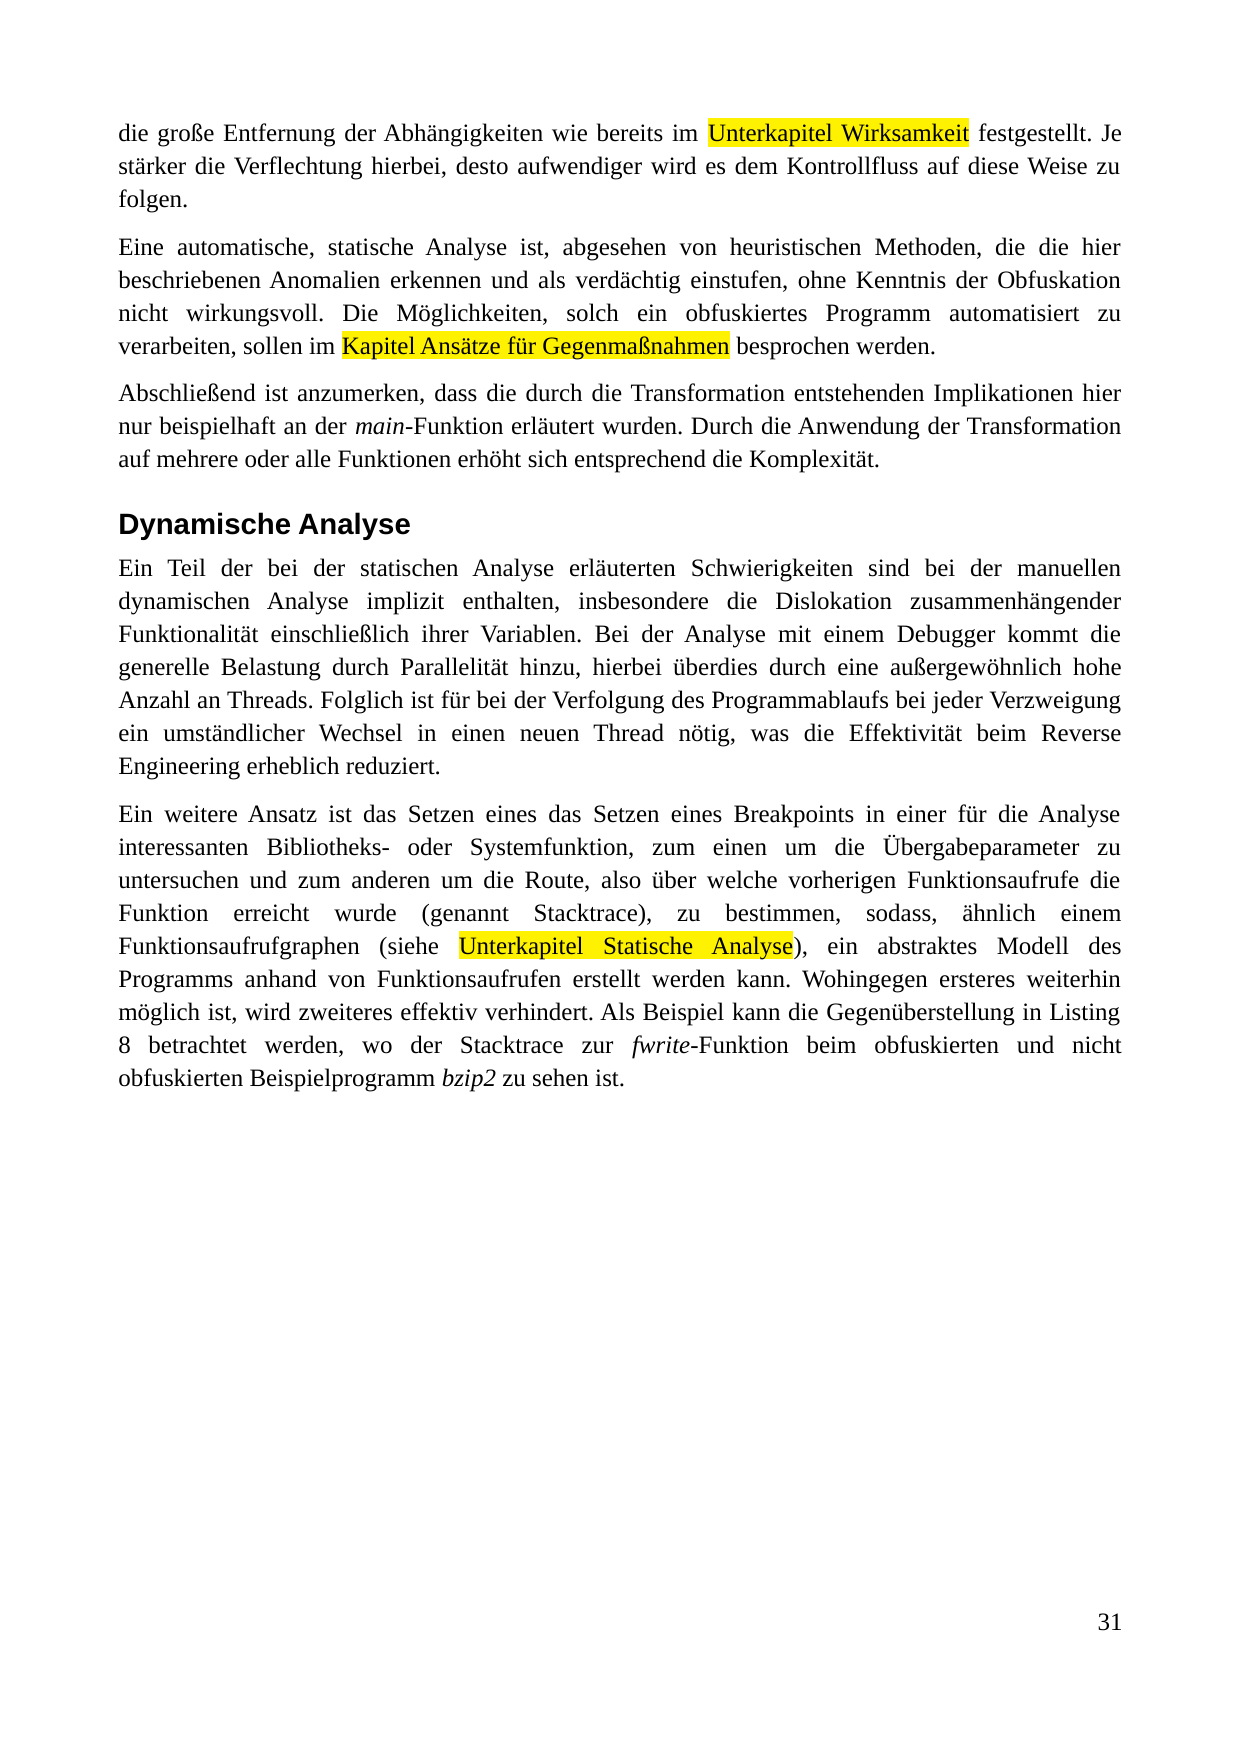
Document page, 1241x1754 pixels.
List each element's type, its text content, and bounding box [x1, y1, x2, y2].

text die große Entfernung der Abhängigkeiten wie bereits im Unterkapitel Wirksamkeit festgestellt. Je stärker die Verflechtung hierbei, desto aufwendiger wird es dem Kontrollfluss auf diese Weise zu folgen. [118, 118, 1122, 213]
text Abschließend ist anzumerken, dass die durch die Transformation entstehenden Implikationen hier nur beispielhaft an der main-Funktion erläutert wurden. Durch die Anwendung der Transformation auf mehrere oder alle Funktionen erhöht sich entsprechend die Komplexität. [118, 378, 1122, 473]
text Ein Teil der bei der statischen Analyse erläuterten Schwierigkeiten sind bei der manuellen dynamischen Analyse implizit enthalten, insbesondere die Dislokation zusammenhängender Funktionalität einschließlich ihrer Variablen. Bei der Analyse mit einem Debugger kommt die generelle Belastung durch Parallelität hinzu, hierbei überdies durch eine außergewöhnlich hohe Anzahl an Threads. Folglich ist für bei der Verfolgung des Programmablaufs bei jeder Verzweigung ein umständlicher Wechsel in einen neuen Thread nötig, was die Effektivität beim Reverse Engineering erheblich reduziert. [118, 553, 1122, 780]
text Eine automatische, statische Analyse ist, abgesehen von heuristischen Methoden, die die hier beschriebenen Anomalien erkennen und als verdächtig einstufen, ohne Kenntnis der Obfuskation nicht wirkungsvoll. Die Möglichkeiten, solch ein obfuskiertes Programm automatisiert zu verarbeiten, sollen im Kapitel Ansätze für Gegenmaßnahmen besprochen werden. [118, 232, 1122, 359]
text Ein weitere Ansatz ist das Setzen eines das Setzen eines Breakpoints in einer für die Analyse interessanten Bibliotheks- oder Systemfunktion, zum einen um die Übergabeparameter zu untersuchen und zum anderen um die Route, also über welche vorherigen Funktionsaufrufe die Funktion erreicht wurde (genannt Stacktrace), zu bestimmen, sodass, ähnlich einem Funktionsaufrufgraphen (siehe Unterkapitel Statische Analyse), ein abstraktes Modell des Programms anhand von Funktionsaufrufen erstellt werden kann. Wohingegen ersteres weiterhin möglich ist, wird zweiteres effektiv verhindert. Als Beispiel kann die Gegenüberstellung in Listing 8 betrachtet werden, wo der Stacktrace zur fwrite-Funktion beim obfuskierten und nicht obfuskierten Beispielprogramm bzip2 zu sehen ist. [118, 799, 1122, 1092]
subtitle Dynamische Analyse [118, 507, 1122, 540]
